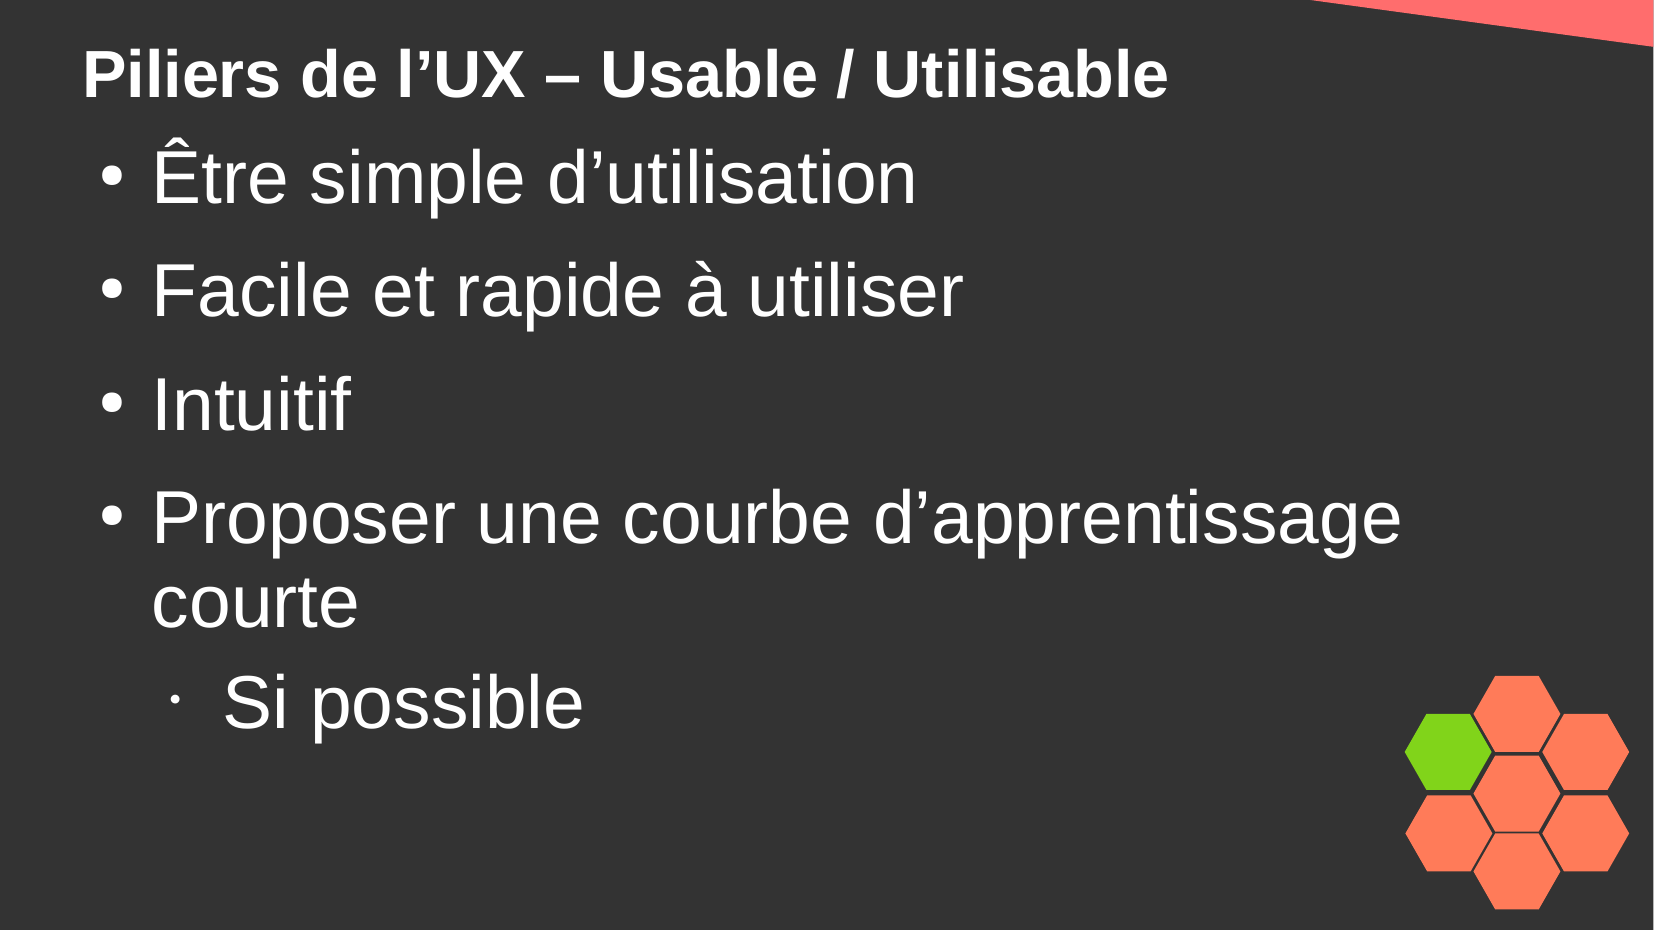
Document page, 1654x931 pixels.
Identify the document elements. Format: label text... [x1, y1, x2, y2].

text_box [1542, 795, 1630, 872]
text_box [1473, 755, 1561, 832]
text_box [1542, 713, 1630, 790]
text_box [1473, 675, 1561, 752]
text_box [1310, 0, 1654, 47]
list Être simple d’utilisation Facile et rapide à utiliser Intuitif Proposer une courbe d’apprentissage courte Si possible [80, 135, 1620, 827]
text_box [1404, 713, 1492, 790]
title Piliers de l’UX – Usable / Utilisable [82, 37, 1571, 114]
text_box [1405, 795, 1561, 910]
